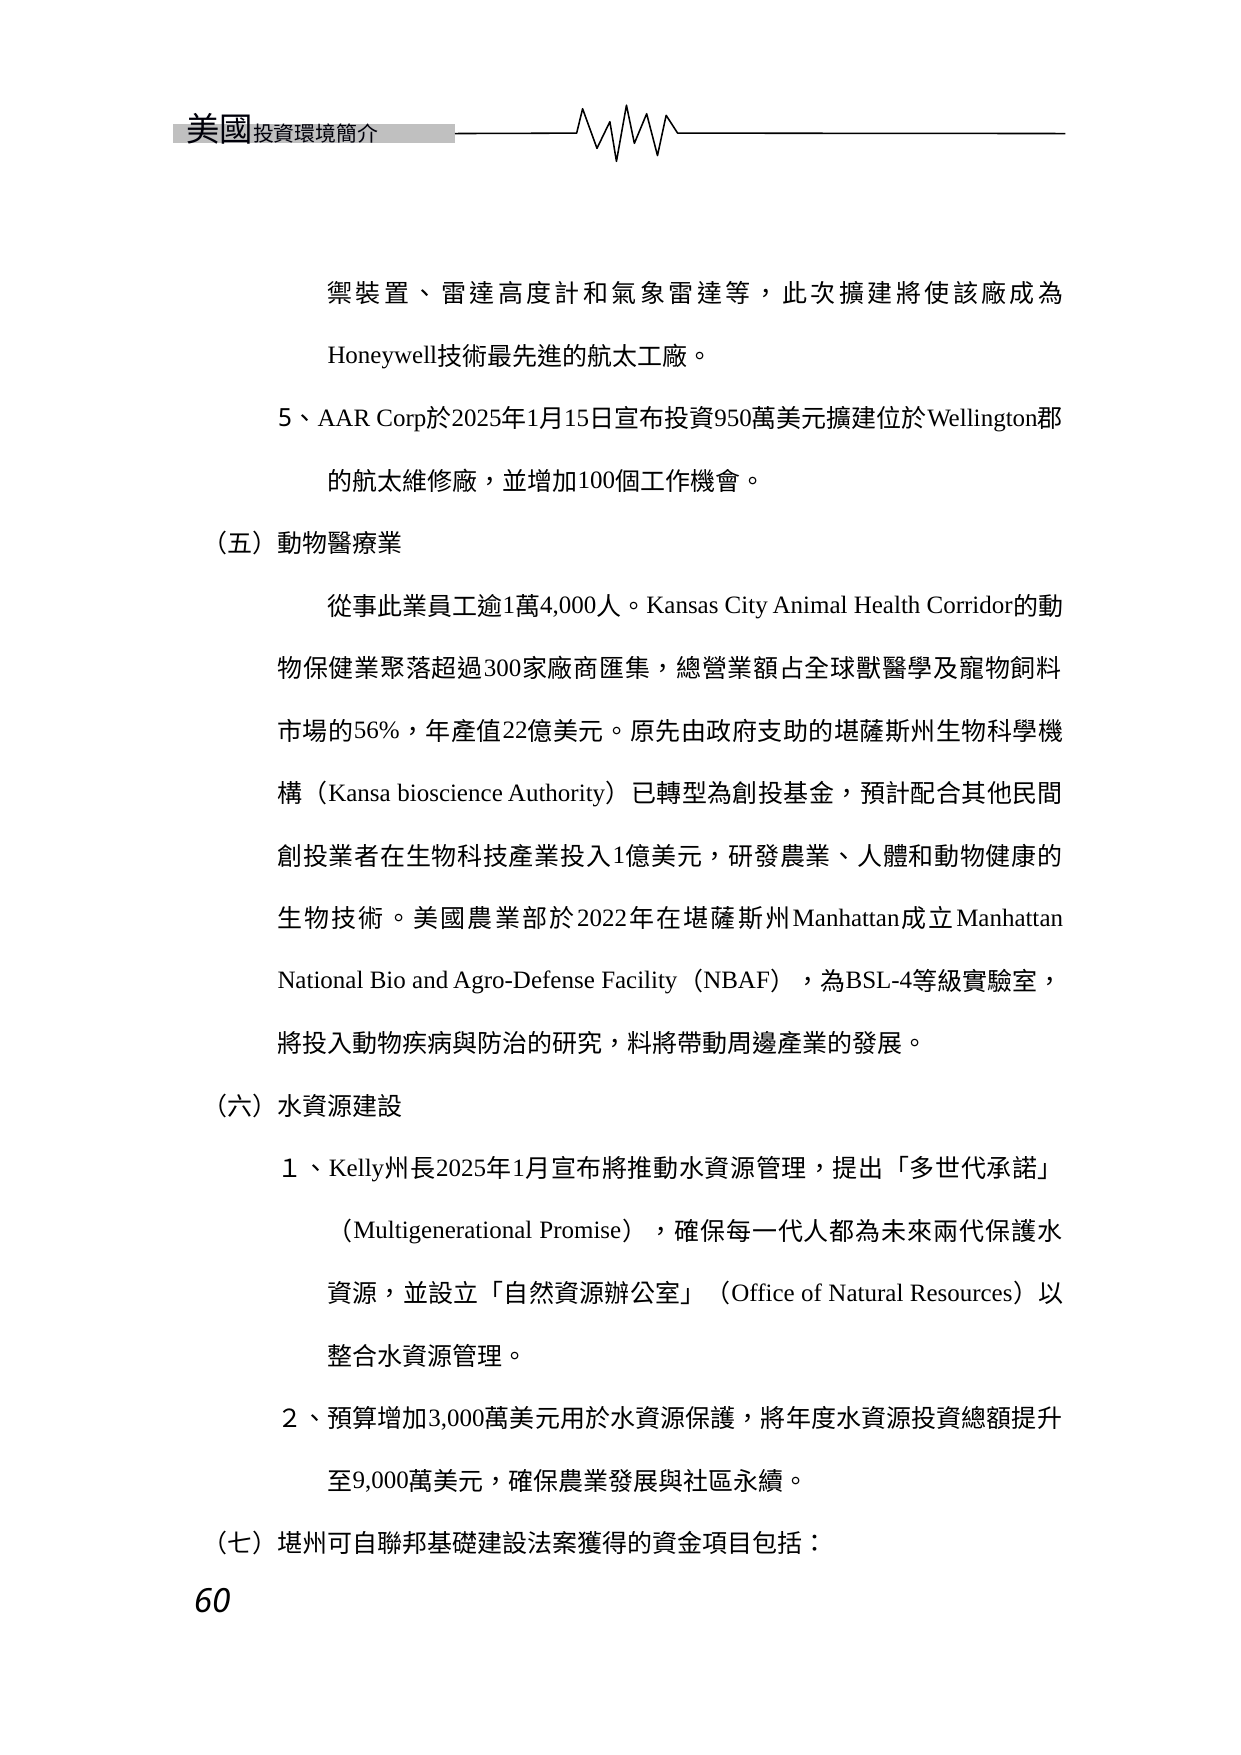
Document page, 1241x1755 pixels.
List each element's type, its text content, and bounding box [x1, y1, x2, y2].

text ２、預算增加3,000萬美元用於水資源保護，將年度水資源投資總額提升至9,000萬美元，確保農業發展與社區永續。 [277, 1375, 1063, 1500]
text 禦裝置、雷達高度計和氣象雷達等，此次擴建將使該廠成為Honeywell技術最先進的航太工廠。 [277, 250, 1063, 375]
text １、Kelly州長2025年1月宣布將推動水資源管理，提出「多世代承諾」（Multigenerational Promise），確保每一代人都為未來兩代保護水資源，並設立「自然資源辦公室」（Office of Natural Resources）以整合水資源管理。 [277, 1125, 1063, 1375]
text （六）水資源建設 [202, 1063, 1063, 1125]
text （七）堪州可自聯邦基礎建設法案獲得的資金項目包括： [202, 1500, 1063, 1563]
text 從事此業員工逾1萬4,000人。Kansas City Animal Health Corridor的動物保健業聚落超過300家廠商匯集，總營業額占全球獸醫學及寵物飼料市場的56%，年產值22億美元。原先由政府支助的堪薩斯州生物科學機構（Kansa bioscience Authority）已轉型為創投基金，預計配合其他民間創投業者在生物科技產業投入1億美元，研發農業、人體和動物健康的生物技術。美國農業部於2022年在堪薩斯州Manhattan成立Manhattan National Bio and Agro-Defense Facility（NBAF），為BSL-4等級實驗室，將投入動物疾病與防治的研究，料將帶動周邊產業的發展。 [277, 563, 1063, 1063]
text （五）動物醫療業 [202, 500, 1063, 563]
text 5、AAR Corp於2025年1月15日宣布投資950萬美元擴建位於Wellington郡的航太維修廠，並增加100個工作機會。 [277, 375, 1063, 500]
